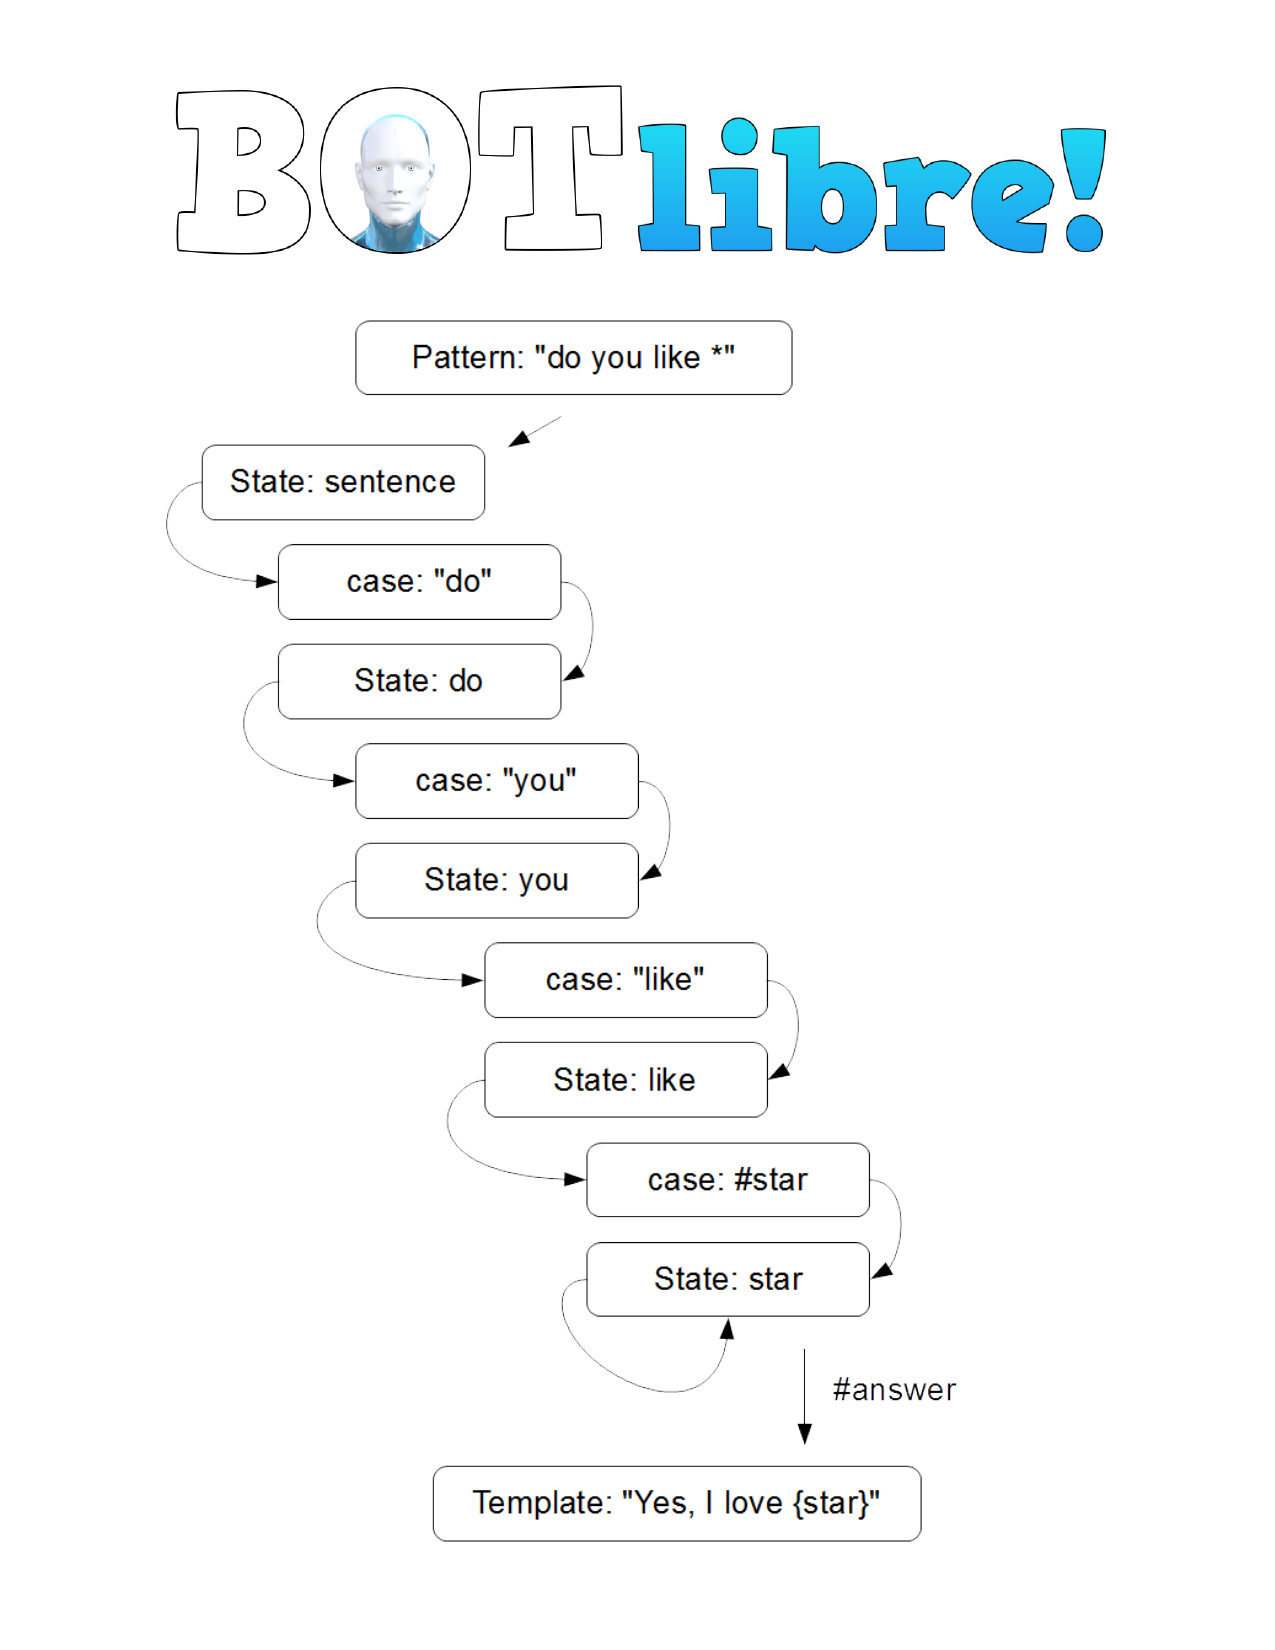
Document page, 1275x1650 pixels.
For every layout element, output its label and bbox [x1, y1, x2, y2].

picture [150, 75, 1125, 266]
picture [150, 271, 1125, 1650]
